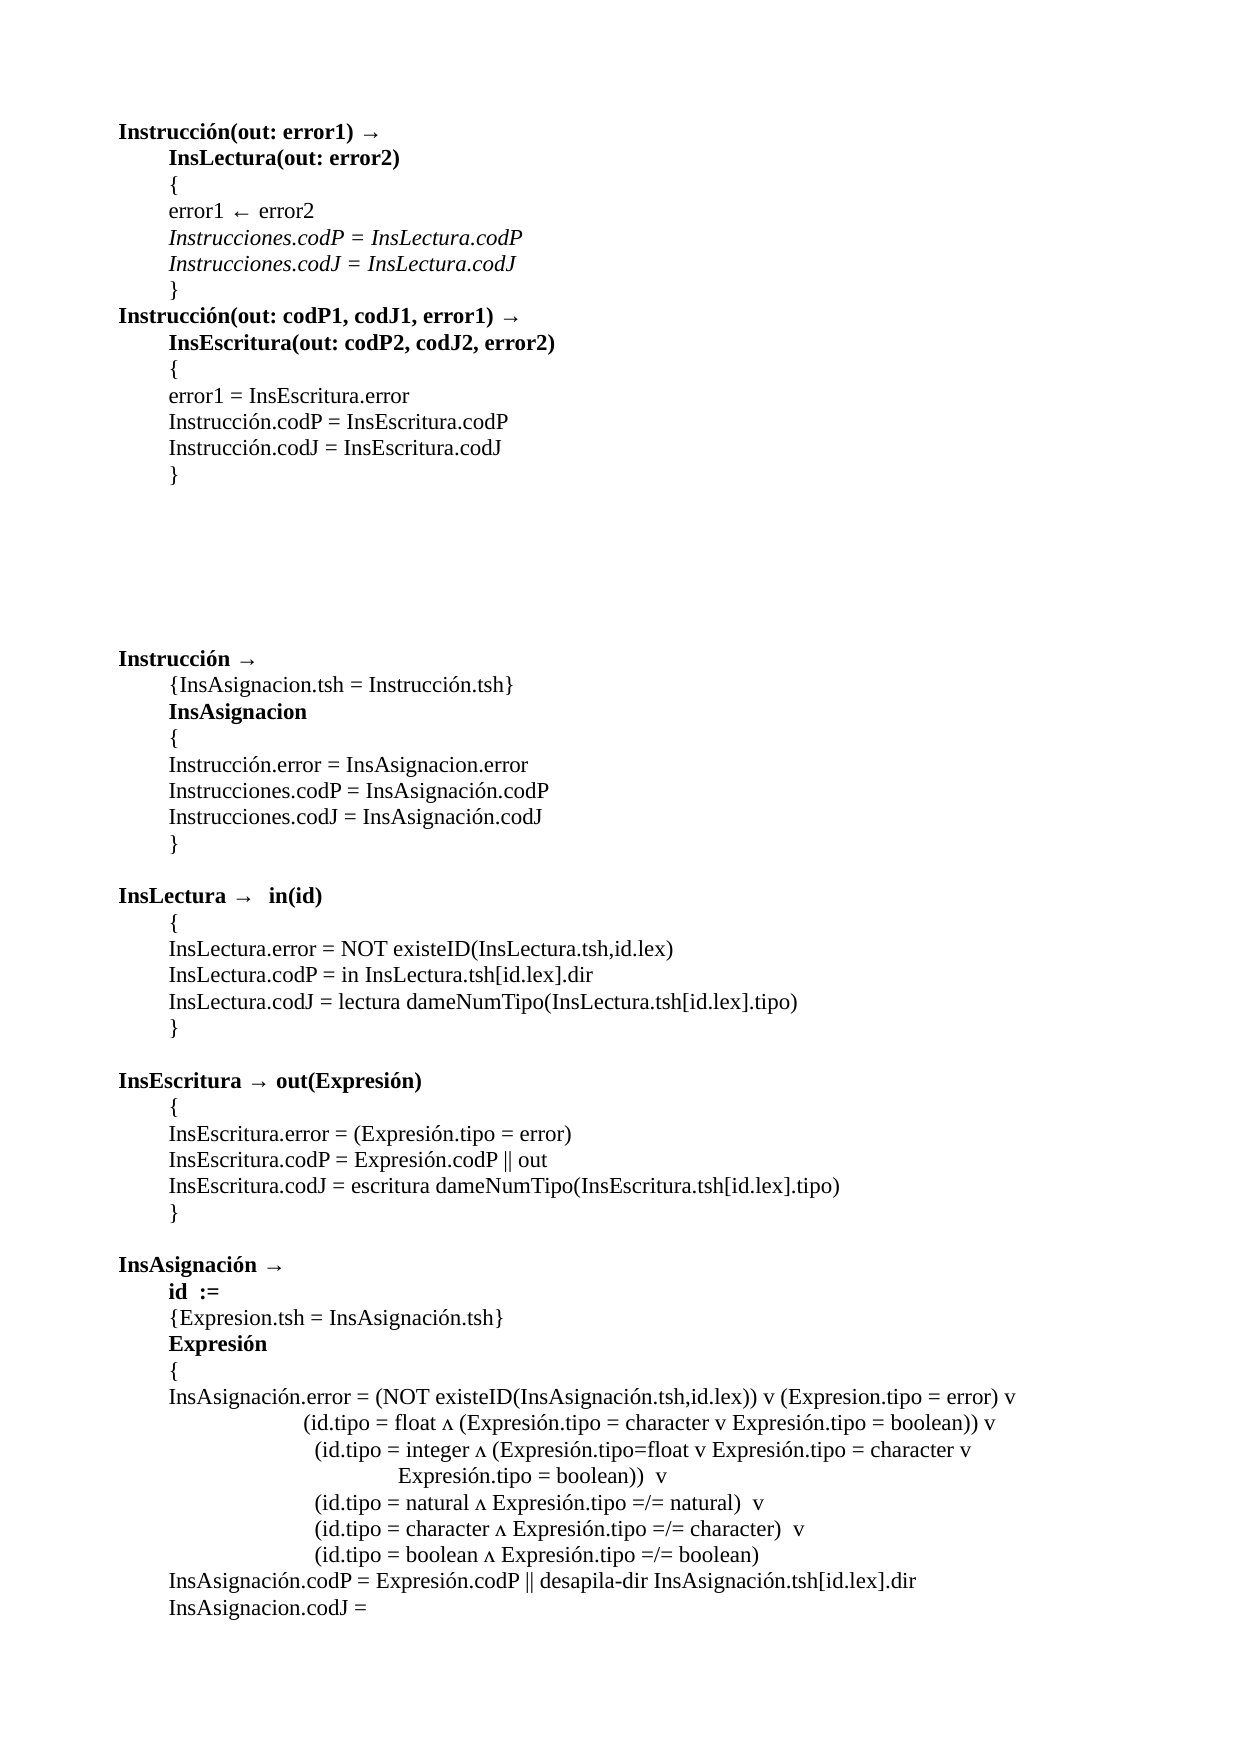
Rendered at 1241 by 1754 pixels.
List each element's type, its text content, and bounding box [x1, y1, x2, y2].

text } [118, 1199, 1122, 1225]
text InsEscritura.codP = Expresión.codP || out [118, 1146, 1122, 1172]
text Expresión [118, 1330, 1122, 1357]
text InsLectura(out: error2) [118, 144, 1122, 171]
text (id.tipo = integer ᴧ (Expresión.tipo=float v Expresión.tipo = character v Expresión.tipo = boolean)) v [118, 1436, 1122, 1488]
text Instrucciones.codJ = InsLectura.codJ [118, 250, 1122, 276]
text Instrucción → [118, 645, 1122, 672]
text error1 ← error2 [118, 197, 1122, 223]
text Instrucción(out: error1) → [118, 118, 1122, 144]
text InsAsignación.codP = Expresión.codP || desapila-dir InsAsignación.tsh[id.lex].dir [118, 1568, 1122, 1594]
text InsEscritura → out(Expresión) [118, 1067, 1122, 1093]
text } [118, 461, 1122, 487]
text Instrucciones.codJ = InsAsignación.codJ [118, 803, 1122, 830]
text (id.tipo = natural ᴧ Expresión.tipo =/= natural) v [118, 1488, 1122, 1515]
text {InsAsignacion.tsh = Instrucción.tsh} [118, 672, 1122, 698]
text InsAsignación.error = (NOT existeID(InsAsignación.tsh,id.lex)) v (Expresion.tipo = error) v [118, 1383, 1122, 1409]
text { [118, 171, 1122, 197]
text InsEscritura(out: codP2, codJ2, error2) [118, 329, 1122, 355]
text error1 = InsEscritura.error [118, 382, 1122, 408]
text {Expresion.tsh = InsAsignación.tsh} [118, 1304, 1122, 1330]
text Instrucciones.codP = InsLectura.codP [118, 223, 1122, 250]
text { [118, 909, 1122, 935]
text { [118, 1357, 1122, 1383]
text InsEscritura.error = (Expresión.tipo = error) [118, 1119, 1122, 1146]
text InsLectura.codJ = lectura dameNumTipo(InsLectura.tsh[id.lex].tipo) [118, 988, 1122, 1014]
text } [118, 830, 1122, 856]
text { [118, 1093, 1122, 1119]
text id := [118, 1278, 1122, 1304]
text InsAsignación → [118, 1251, 1122, 1278]
text { [118, 724, 1122, 751]
text InsLectura.codP = in InsLectura.tsh[id.lex].dir [118, 961, 1122, 988]
text Instrucción.codJ = InsEscritura.codJ [118, 434, 1122, 461]
text { [118, 355, 1122, 382]
text Instrucción.error = InsAsignacion.error [118, 751, 1122, 777]
text InsAsignacion [118, 698, 1122, 724]
text Instrucciones.codP = InsAsignación.codP [118, 777, 1122, 803]
text } [118, 1014, 1122, 1041]
text } [118, 276, 1122, 303]
text (id.tipo = boolean ᴧ Expresión.tipo =/= boolean) [118, 1541, 1122, 1568]
text InsAsignacion.codJ = [118, 1594, 1122, 1620]
text (id.tipo = float ᴧ (Expresión.tipo = character v Expresión.tipo = boolean)) v [118, 1409, 1122, 1436]
text Instrucción.codP = InsEscritura.codP [118, 408, 1122, 434]
text Instrucción(out: codP1, codJ1, error1) → [118, 303, 1122, 329]
text InsLectura.error = NOT existeID(InsLectura.tsh,id.lex) [118, 935, 1122, 961]
text (id.tipo = character ᴧ Expresión.tipo =/= character) v [118, 1515, 1122, 1541]
text InsLectura → in(id) [118, 882, 1122, 909]
text InsEscritura.codJ = escritura dameNumTipo(InsEscritura.tsh[id.lex].tipo) [118, 1172, 1122, 1199]
